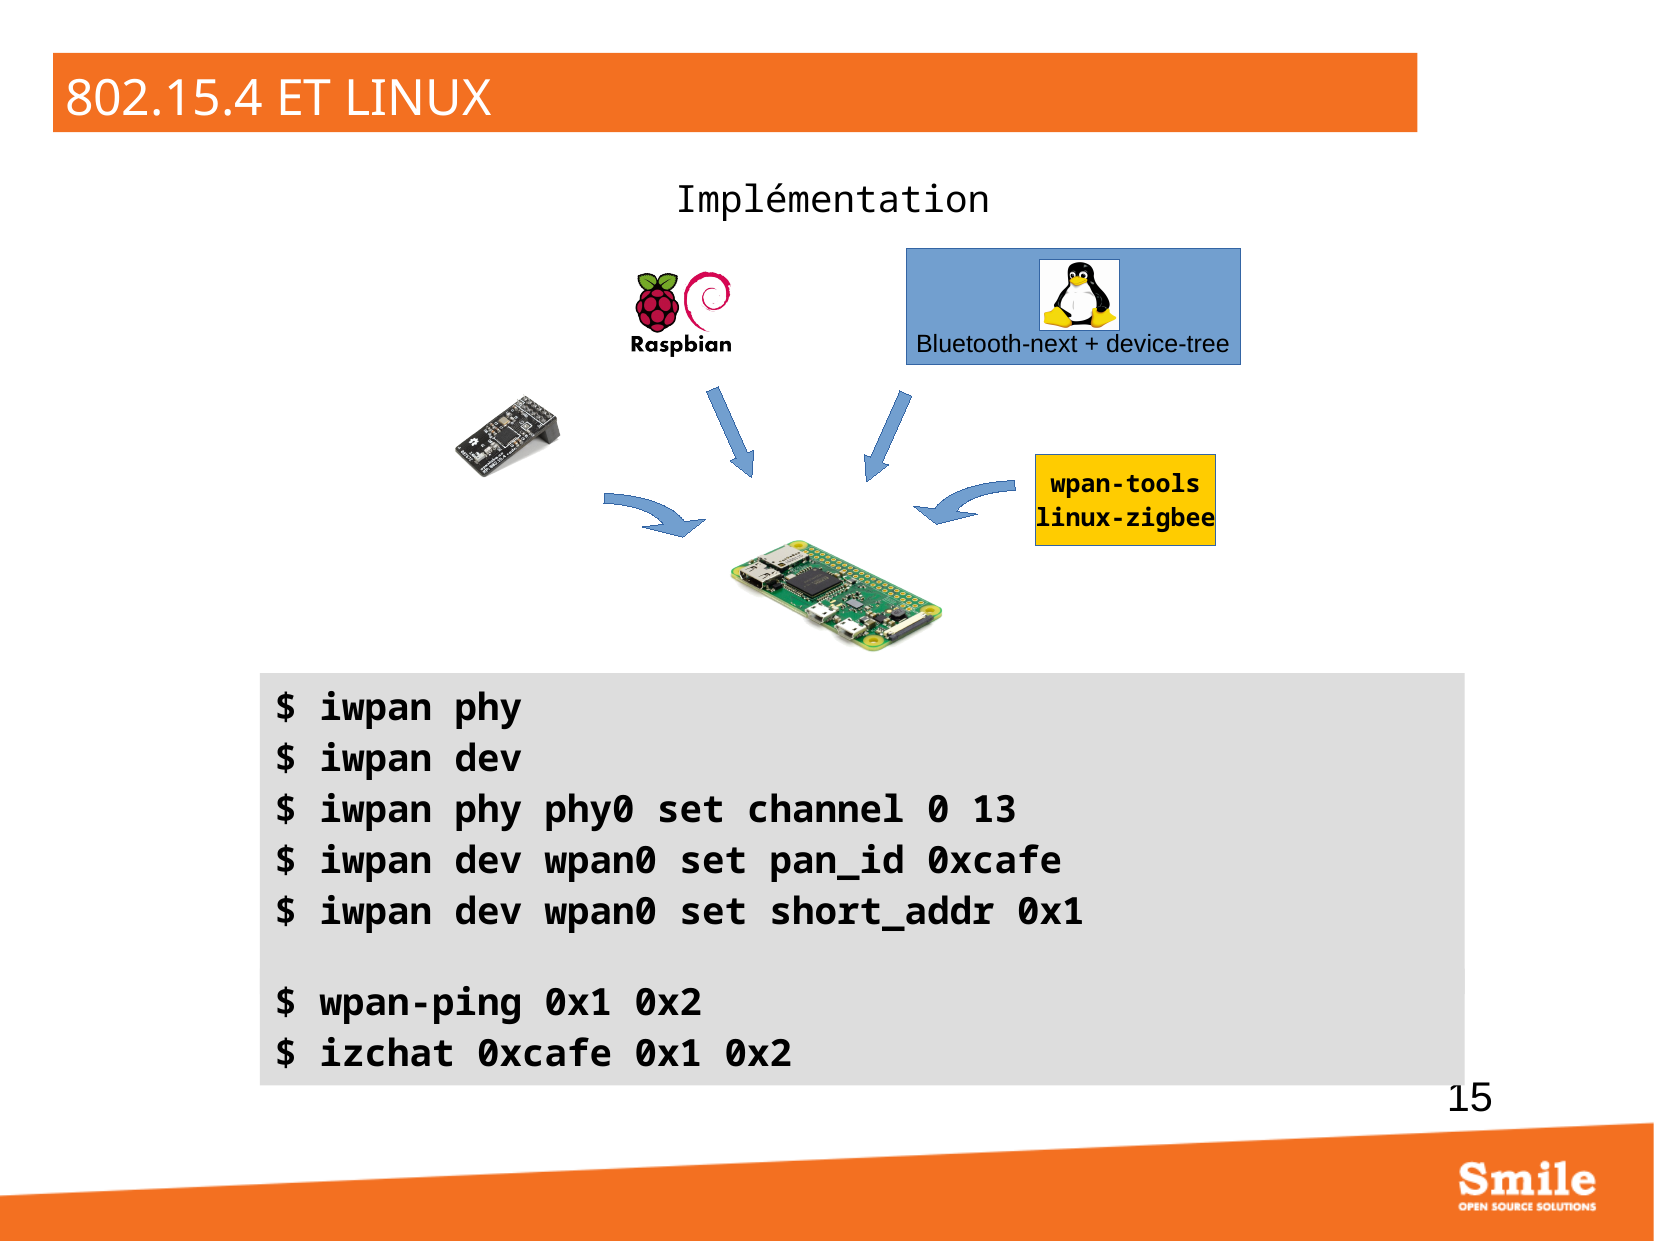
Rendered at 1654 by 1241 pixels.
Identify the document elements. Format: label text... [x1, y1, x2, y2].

text_box [295, 166, 1359, 237]
text_box [603, 493, 706, 538]
text_box Implémentation [496, 165, 1170, 223]
picture [0, 0, 1654, 1241]
text_box [706, 386, 754, 478]
text_box [913, 480, 1016, 525]
title 802.15.4 et Linux [53, 52, 1418, 133]
text_box wpan-tools linux-zigbee [1035, 454, 1216, 546]
text_box $ iwpan phy $ iwpan dev $ iwpan phy phy0 set channel 0 13 $ iwpan dev wpan0 set pan_id 0xcafe $ iwpan dev wpan0 set short_addr 0x1 [259, 673, 1465, 947]
text_box Bluetooth-next + device-tree [906, 248, 1241, 365]
text_box [864, 390, 912, 482]
text_box $ wpan-ping 0x1 0x2 $ izchat 0xcafe 0x1 0x2 [259, 968, 1465, 1075]
